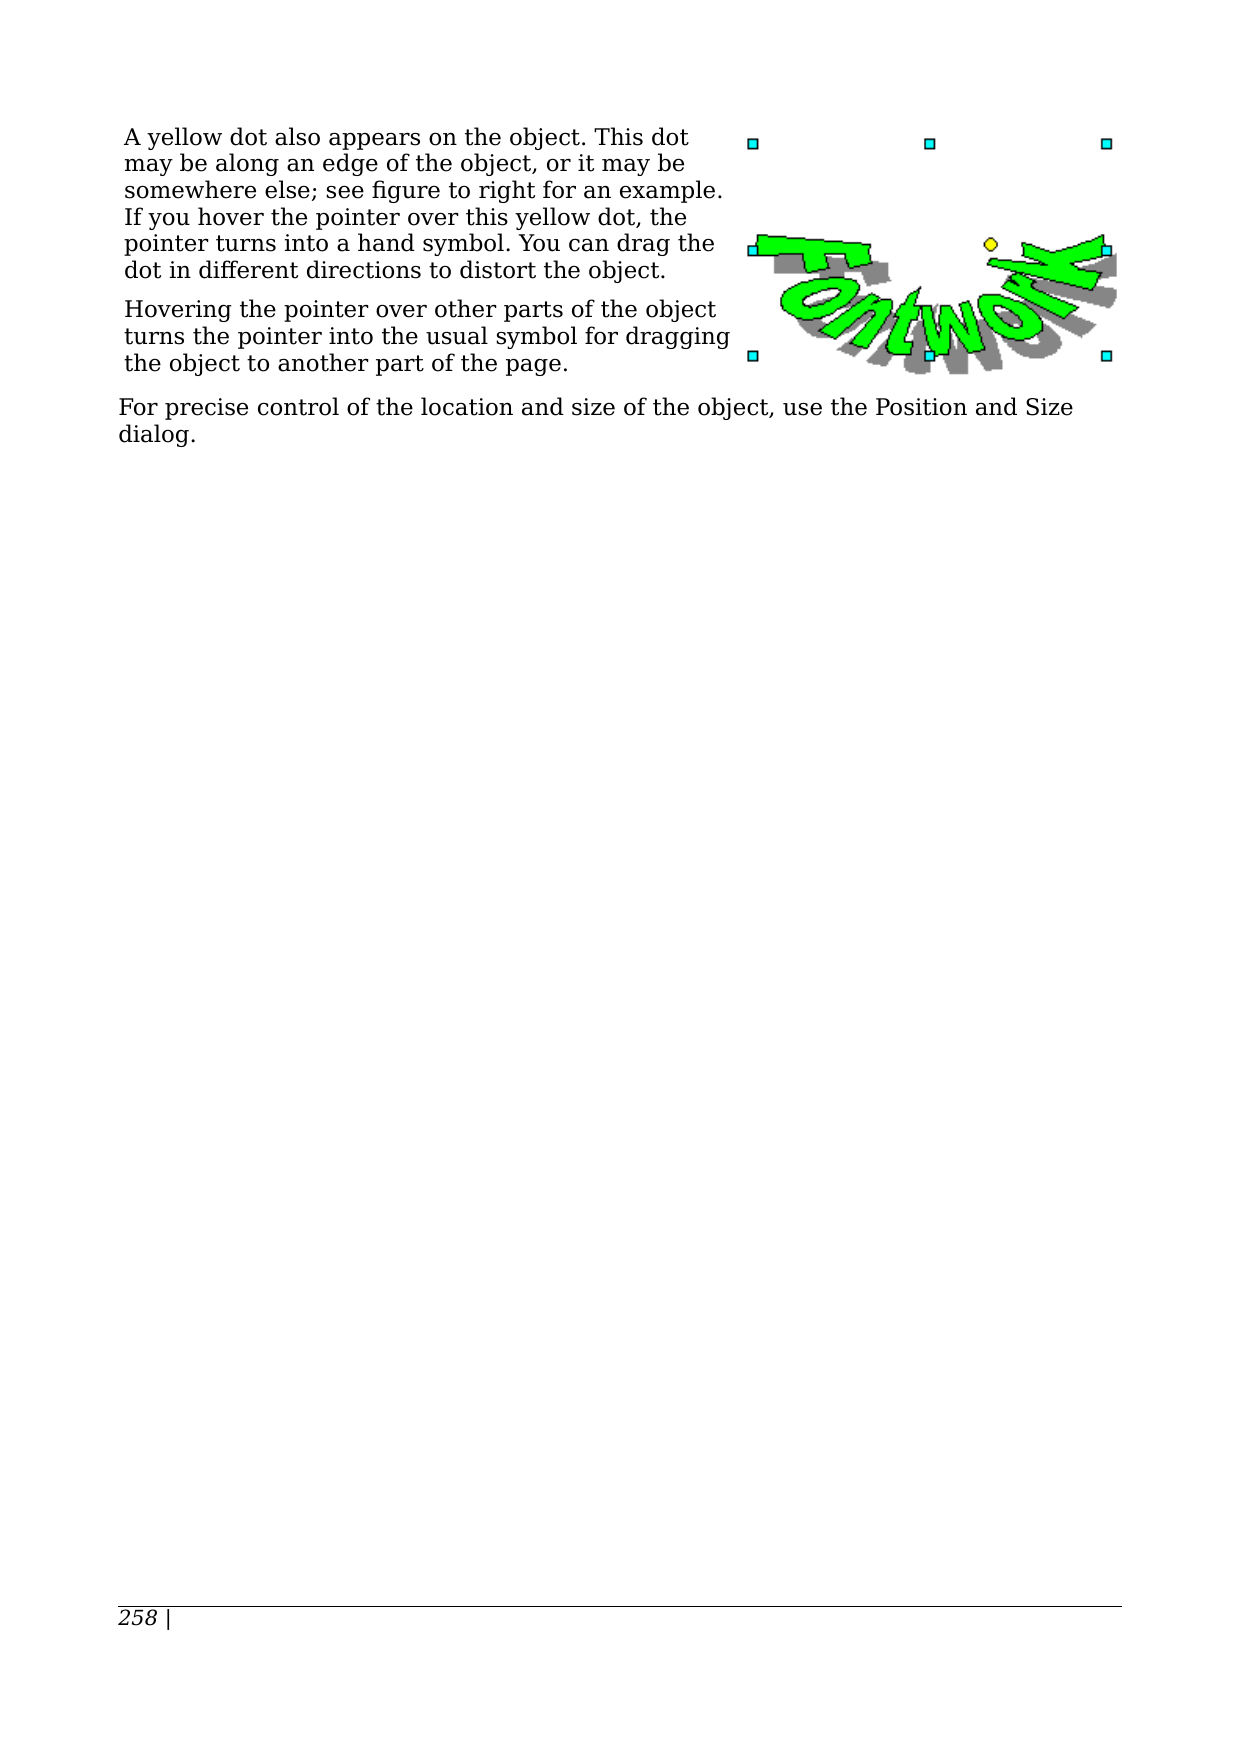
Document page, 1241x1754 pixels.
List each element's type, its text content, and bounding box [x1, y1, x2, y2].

text For precise control of the location and size of the object, use the Position and Size dialog. [118, 394, 1122, 448]
table_header A yellow dot also appears on the object. This dot may be along an edge of the object, or it may be somewhere else; see figure to right for an example. If you hover the pointer over this yellow dot, the pointer turns into a hand symbol. You can drag the dot in different directions to distort the object. Hovering the pointer over other parts of the object turns the pointer into the usual symbol for dragging the object to another part of the page. [118, 118, 738, 394]
picture [743, 123, 1117, 376]
table_header [738, 118, 1122, 394]
